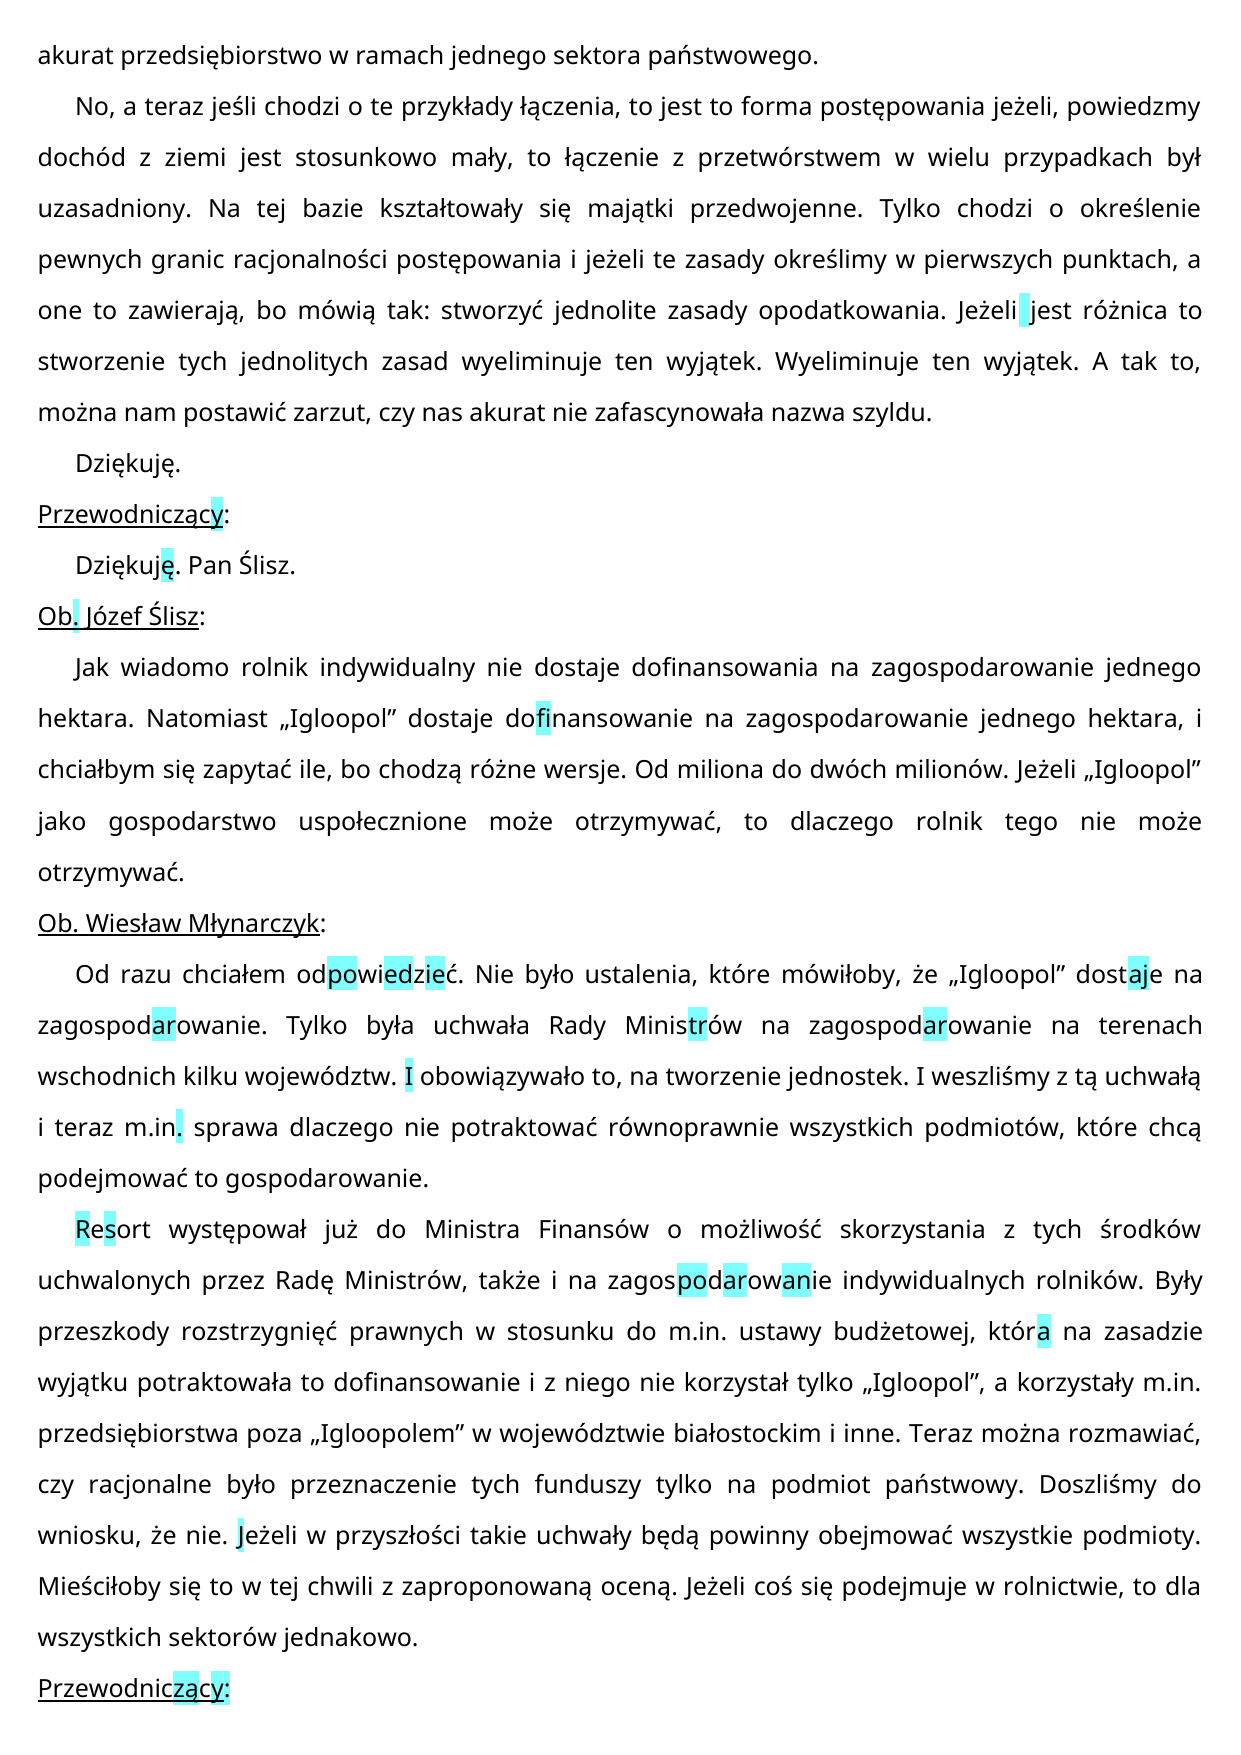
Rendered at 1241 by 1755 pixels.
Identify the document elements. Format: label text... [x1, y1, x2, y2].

text Jak wiadomo rolnik indywidualny nie dostaje dofinansowania na zagospodarowanie jednego hektara. Natomiast „Igloopol” dostaje dofinansowanie na zagospodarowanie jednego hektara, i chciałbym się zapytać ile, bo chodzą różne wersje. Od miliona do dwóch milionów. Jeżeli „Igloopol” jako gospodarstwo uspołecznione może otrzymywać, to dlaczego rolnik tego nie może otrzymywać. [37, 650, 1203, 888]
text Ob. Wiesław Młynarczyk: [37, 905, 1203, 939]
text Od razu chciałem odpowiedzieć. Nie było ustalenia, które mówiłoby, że „Igloopol” dostaje na zagospodarowanie. Tylko była uchwała Rady Ministrów na zagospodarowanie na terenach wschodnich kilku województw. I obowiązywało to, na tworzenie jednostek. I weszliśmy z tą uchwałą i teraz m.in. sprawa dlaczego nie potraktować równoprawnie wszystkich podmiotów, które chcą podejmować to gospodarowanie. [37, 956, 1203, 1194]
text Dziękuję. Pan Ślisz. [37, 548, 1203, 582]
text Dziękuję. [37, 446, 1203, 480]
text Ob. Józef Ślisz: [37, 599, 1203, 633]
text Przewodniczący: [37, 1671, 1203, 1705]
text Przewodniczący: [37, 497, 1203, 531]
text Resort występował już do Ministra Finansów o możliwość skorzystania z tych środków uchwalonych przez Radę Ministrów, także i na zagospodarowanie indywidualnych rolników. Były przeszkody rozstrzygnięć prawnych w stosunku do m.in. ustawy budżetowej, która na zasadzie wyjątku potraktowała to dofinansowanie i z niego nie korzystał tylko „Igloopol”, a korzystały m.in. przedsiębiorstwa poza „Igloopolem” w województwie białostockim i inne. Teraz można rozmawiać, czy racjonalne było przeznaczenie tych funduszy tylko na podmiot państwowy. Doszliśmy do wniosku, że nie. Jeżeli w przyszłości takie uchwały będą powinny obejmować wszystkie podmioty. Mieściłoby się to w tej chwili z zaproponowaną oceną. Jeżeli coś się podejmuje w rolnictwie, to dla wszystkich sektorów jednakowo. [37, 1211, 1203, 1654]
text No, a teraz jeśli chodzi o te przykłady łączenia, to jest to forma postępowania jeżeli, powiedzmy dochód z ziemi jest stosunkowo mały, to łączenie z przetwórstwem w wielu przypadkach był uzasadniony. Na tej bazie kształtowały się majątki przedwojenne. Tylko chodzi o określenie pewnych granic racjonalności postępowania i jeżeli te zasady określimy w pierwszych punktach, a one to zawierają, bo mówią tak: stworzyć jednolite zasady opodatkowania. Jeżeli jest różnica to stworzenie tych jednolitych zasad wyeliminuje ten wyjątek. Wyeliminuje ten wyjątek. A tak to, można nam postawić zarzut, czy nas akurat nie zafascynowała nazwa szyldu. [37, 88, 1203, 429]
text akurat przedsiębiorstwo w ramach jednego sektora państwowego. [37, 37, 1203, 72]
